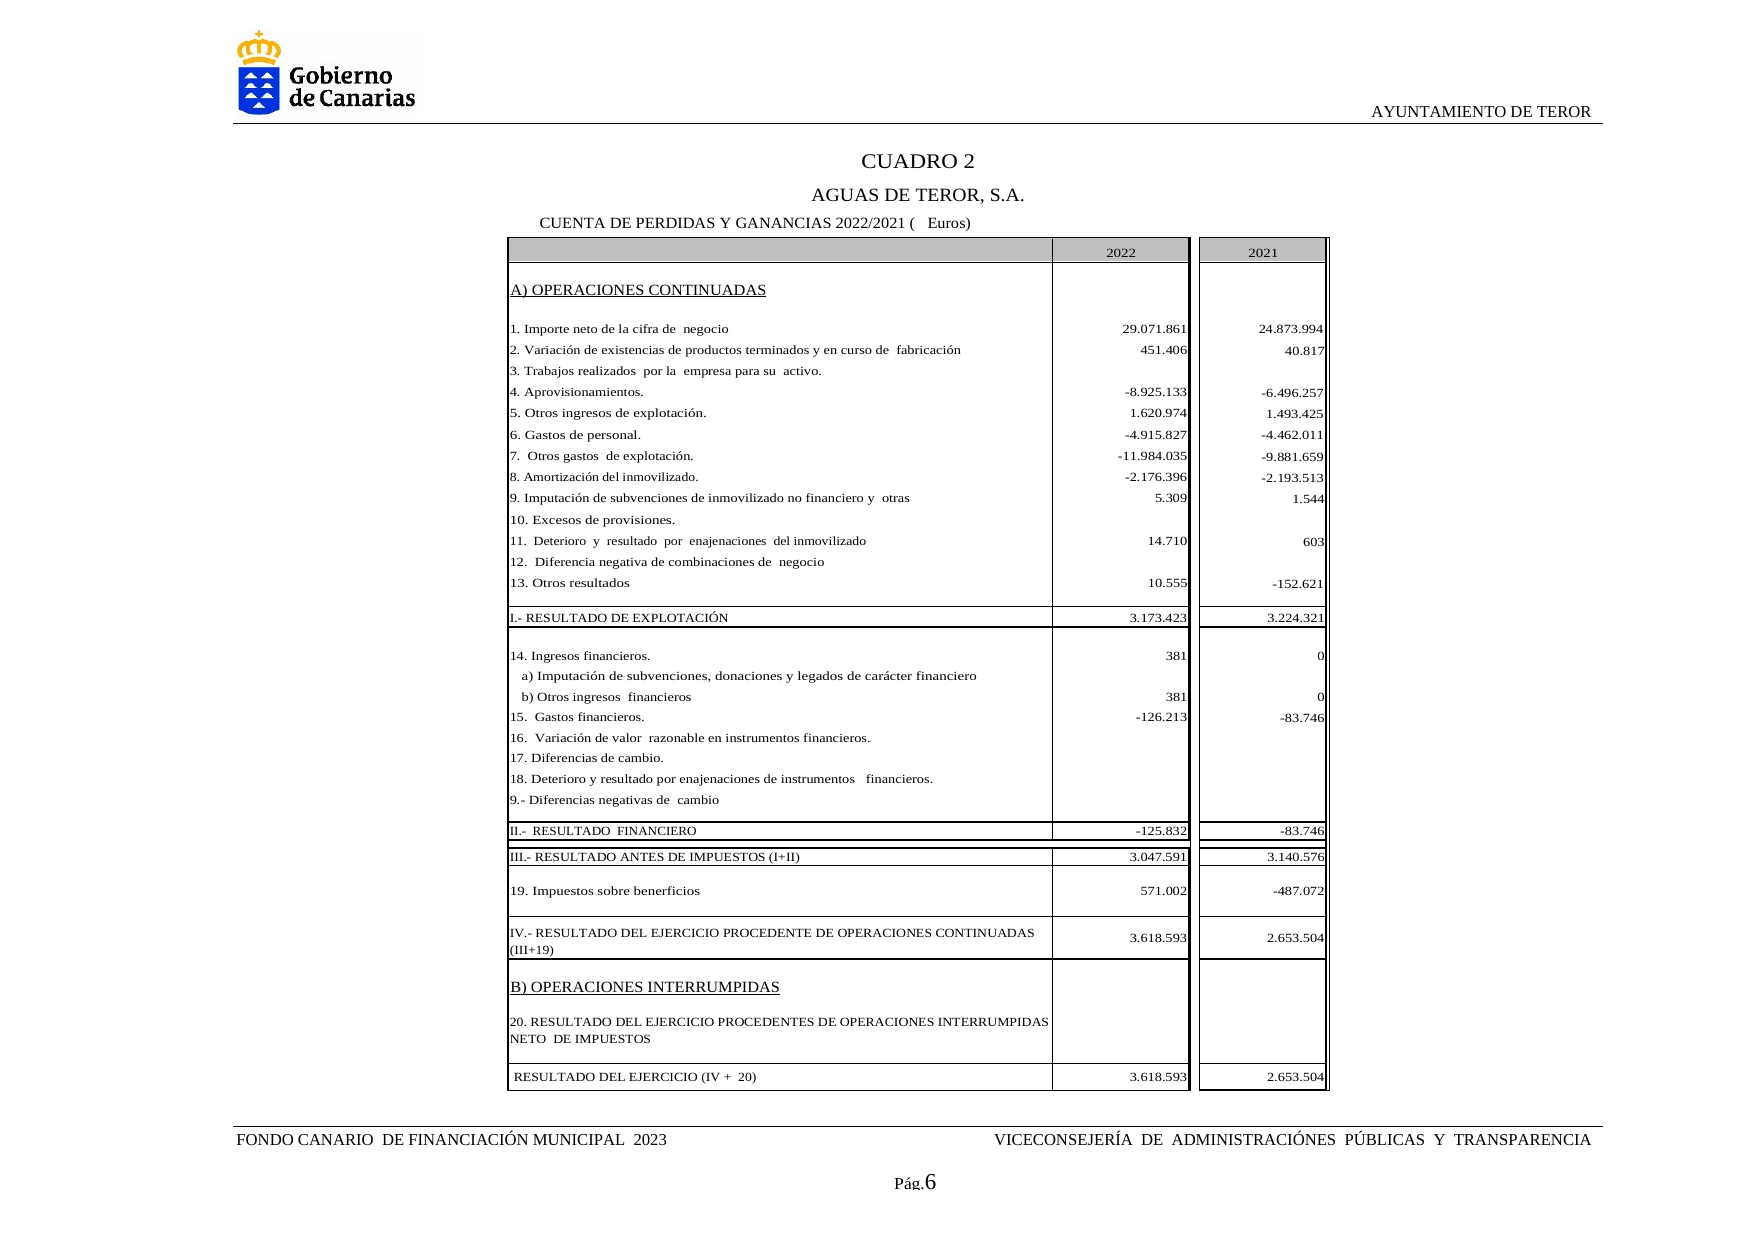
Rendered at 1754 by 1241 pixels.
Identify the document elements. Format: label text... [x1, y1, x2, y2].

table_cell 3.047.591 [1053, 849, 1188, 865]
table_cell 9.- Diferencias negativas de cambio [509, 789, 1052, 821]
picture [236, 29, 422, 118]
table_cell 17. Diferencias de cambio. [509, 748, 1052, 769]
table_cell 10.555 [1053, 573, 1188, 606]
table_cell -487.072 [1200, 866, 1325, 916]
table_cell 2.653.504 [1200, 917, 1325, 958]
table_cell 3.173.423 [1053, 607, 1188, 626]
text AGUAS DE TEROR, S.A. [546, 183, 1290, 205]
table_cell 3. Trabajos realizados por la empresa para su activo. [509, 361, 1052, 382]
table_cell 3.140.576 [1200, 849, 1325, 865]
table_cell -8.925.133 [1053, 382, 1188, 403]
table_cell 6. Gastos de personal. [509, 424, 1052, 445]
table_cell 4. Aprovisionamientos. [509, 382, 1052, 403]
table_cell [1053, 960, 1188, 1063]
table_cell RESULTADO DEL EJERCICIO (IV + 20) [509, 1064, 1052, 1089]
table_cell 1.620.974 [1053, 403, 1188, 424]
table_cell 10. Excesos de provisiones. [509, 509, 1052, 530]
table_cell 9. Imputación de subvenciones de inmovilizado no financiero y otras [509, 488, 1052, 509]
table_cell [1053, 509, 1188, 530]
table_cell -4.915.827 [1053, 424, 1188, 445]
table_cell b) Otros ingresos financieros [509, 686, 1052, 707]
table_cell [1053, 789, 1188, 821]
table_cell [1053, 666, 1188, 686]
table_cell [1053, 748, 1188, 769]
table_header 2022 [1053, 238, 1188, 261]
table_cell 8. Amortización del inmovilizado. [509, 467, 1052, 488]
table_header 2021 [1200, 238, 1325, 261]
table_cell 3.618.593 [1053, 917, 1188, 958]
table_cell 5. Otros ingresos de explotación. [509, 403, 1052, 424]
table_cell -11.984.035 [1053, 445, 1188, 467]
table_cell 2.653.504 [1200, 1064, 1325, 1089]
table_cell -2.176.396 [1053, 467, 1188, 488]
table_cell 7. Otros gastos de explotación. [509, 445, 1052, 467]
table_cell [1053, 263, 1188, 309]
table_cell [1200, 960, 1325, 1063]
table_cell II.- RESULTADO FINANCIERO [509, 823, 1052, 839]
table_cell -125.832 [1053, 823, 1188, 839]
table_cell 1. Importe neto de la cifra de negocio [509, 310, 1052, 339]
table_cell a) Imputación de subvenciones, donaciones y legados de carácter financiero [509, 666, 1052, 686]
table_cell 3.224.321 [1200, 607, 1325, 626]
table_cell -126.213 [1053, 707, 1188, 728]
table_cell 19. Impuestos sobre benerficios [509, 866, 1052, 916]
table_cell [1053, 728, 1188, 748]
table_cell 14. Ingresos financieros. [509, 628, 1052, 666]
table_cell 11. Deterioro y resultado por enajenaciones del inmovilizado [509, 530, 1052, 552]
table_cell 18. Deterioro y resultado por enajenaciones de instrumentos financieros. [509, 769, 1052, 789]
table_cell I.- RESULTADO DE EXPLOTACIÓN [509, 607, 1052, 626]
table_cell 15. Gastos financieros. [509, 707, 1052, 728]
table_cell 16. Variación de valor razonable en instrumentos financieros. [509, 728, 1052, 748]
table_cell 12. Diferencia negativa de combinaciones de negocio [509, 552, 1052, 573]
table_cell III.- RESULTADO ANTES DE IMPUESTOS (I+II) [509, 849, 1052, 865]
text CUENTA DE PERDIDAS Y GANANCIAS 2022/2021 ( Euros) [221, 214, 1290, 232]
table_cell 13. Otros resultados [509, 573, 1052, 606]
table_cell 3.618.593 [1053, 1064, 1188, 1089]
table_cell [1200, 841, 1325, 847]
table_cell [1053, 552, 1188, 573]
table_cell -83.746 [1200, 823, 1325, 839]
table_cell 381 [1053, 686, 1188, 707]
table_header [509, 238, 1052, 261]
table_cell 29.071.861 [1053, 310, 1188, 339]
table_cell 381 [1053, 628, 1188, 666]
table_cell 0 0 -83.746 [1200, 628, 1325, 821]
table_cell 24.873.994 40.817 -6.496.257 1.493.425 -4.462.011 -9.881.659 -2.193.513 1.544 603 -152.621 [1200, 263, 1325, 606]
text CUADRO 2 [546, 149, 1290, 173]
table_cell IV.- RESULTADO DEL EJERCICIO PROCEDENTE DE OPERACIONES CONTINUADAS (III+19) [509, 917, 1052, 958]
table_cell B) OPERACIONES INTERRUMPIDAS 20. RESULTADO DEL EJERCICIO PROCEDENTES DE OPERACIONES INTERRUMPIDAS NETO DE IMPUESTOS [509, 960, 1052, 1063]
table_cell 14.710 [1053, 530, 1188, 552]
table_cell [509, 841, 1189, 847]
table_cell 571.002 [1053, 866, 1188, 916]
table_cell 5.309 [1053, 488, 1188, 509]
table_cell 2. Variación de existencias de productos terminados y en curso de fabricación [509, 339, 1052, 361]
table_cell A) OPERACIONES CONTINUADAS [509, 263, 1052, 309]
table_cell [1053, 361, 1188, 382]
table_cell 451.406 [1053, 339, 1188, 361]
table_cell [1053, 769, 1188, 789]
